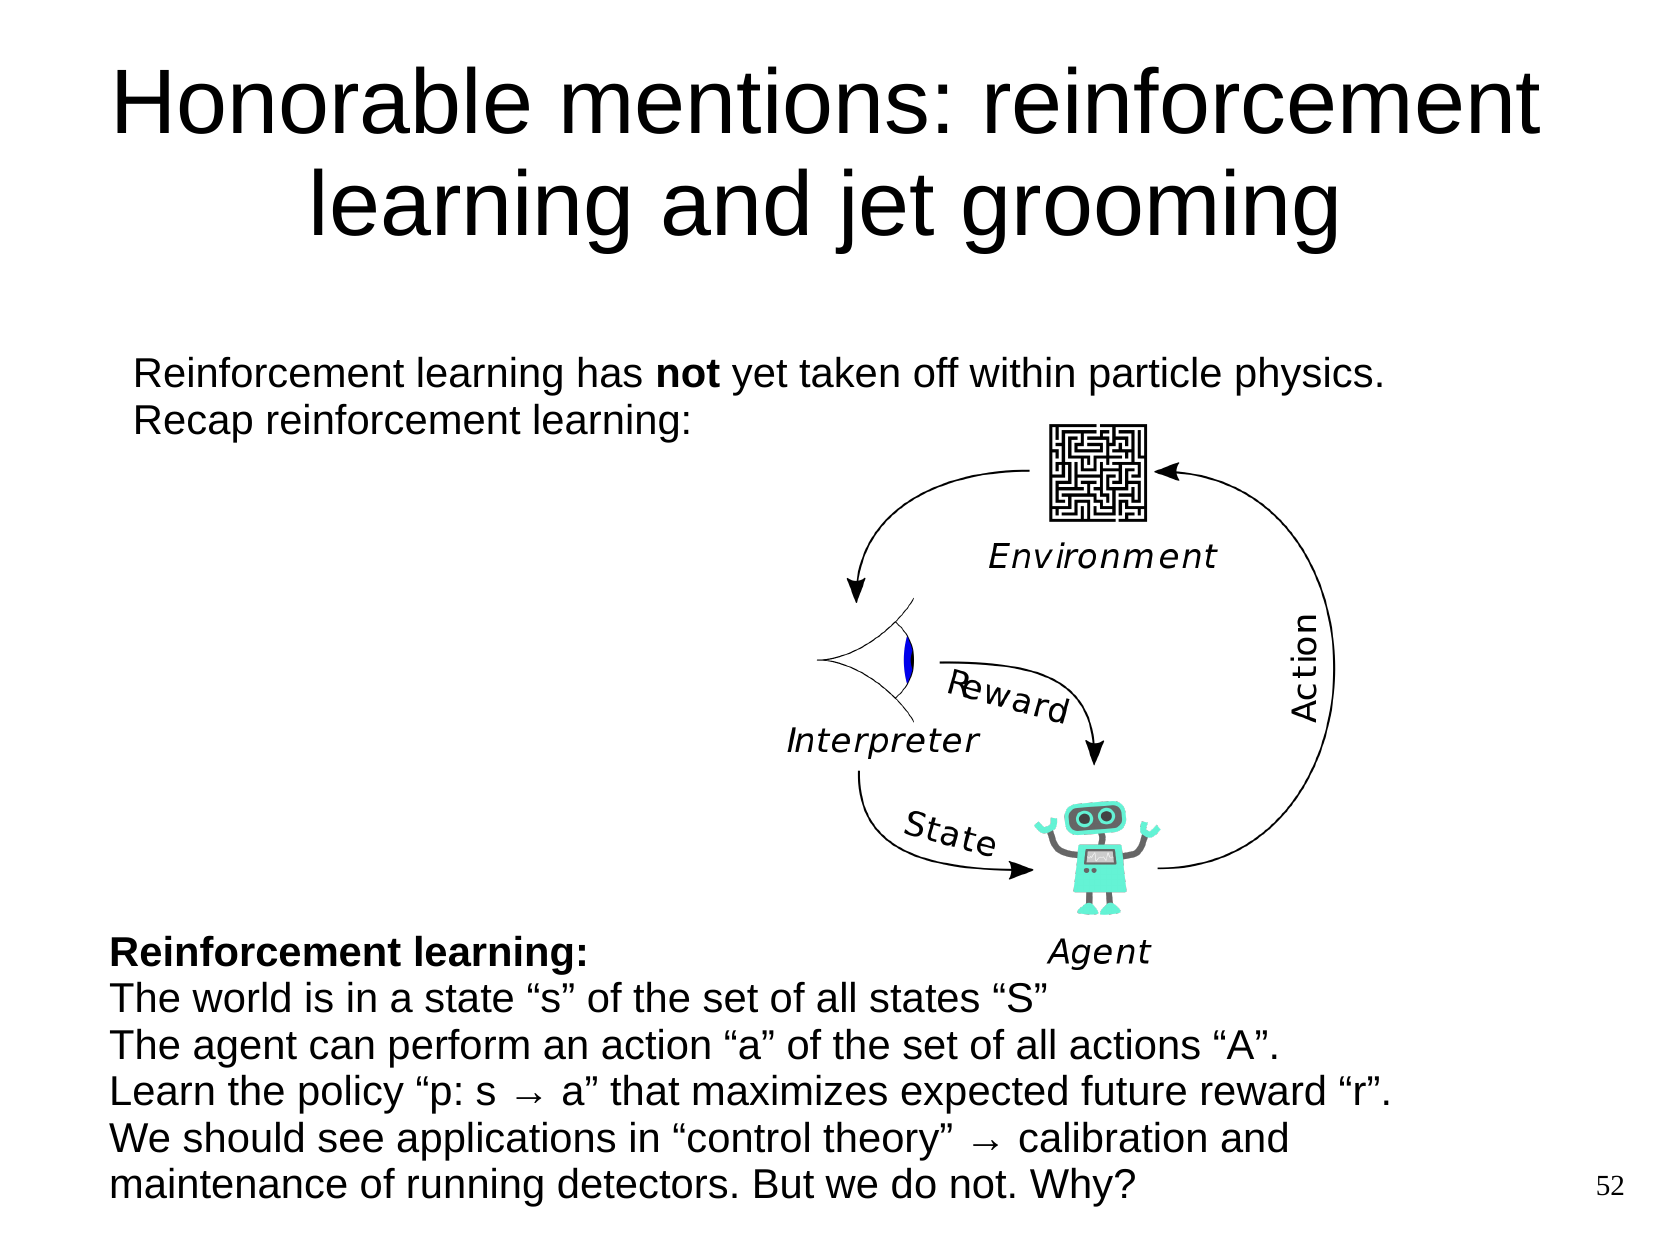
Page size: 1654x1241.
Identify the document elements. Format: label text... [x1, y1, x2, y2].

text_box Reinforcement learning has not yet taken off within particle physics. Recap reinforcement learning: [118, 342, 1536, 497]
text_box Reinforcement learning: The world is in a state “s” of the set of all states “S” The agent can perform an action “a” of the set of all actions “A”. Learn the policy “p: s → a” that maximizes expected future reward “r”. We should see applications in “control theory” → calibration and maintenance of running detectors. But we do not. Why? [94, 921, 1536, 1215]
picture [767, 413, 1355, 921]
title Honorable mentions: reinforcement learning and jet grooming [82, 49, 1571, 257]
